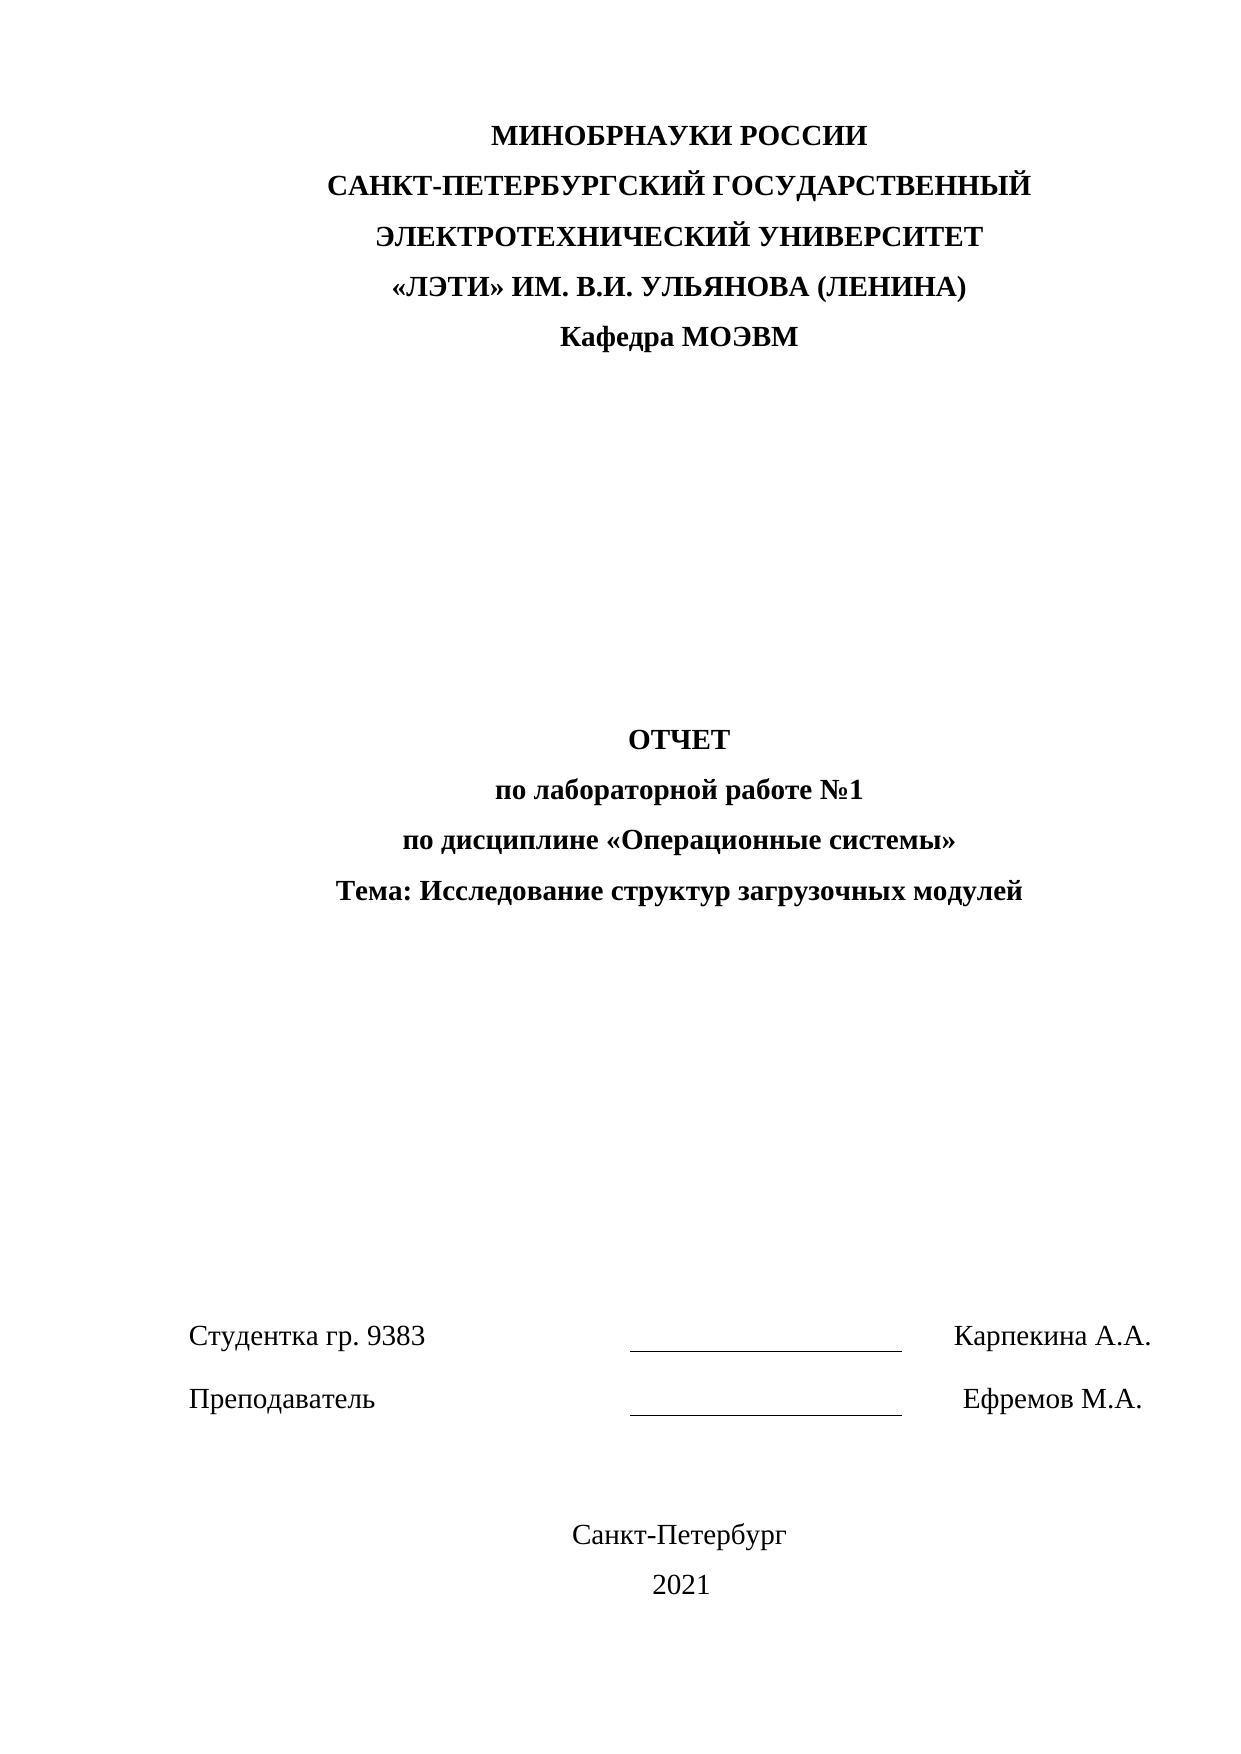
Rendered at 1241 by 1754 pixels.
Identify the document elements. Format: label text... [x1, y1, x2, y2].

text САНКТ-ПЕТЕРБУРГСКИЙ ГОСУДАРСТВЕННЫЙ [177, 168, 1181, 202]
table_header Студентка гр. 9383 [177, 1287, 630, 1351]
table_header Карпекина А.А. [902, 1287, 1203, 1351]
table_cell Ефремов М.А. [902, 1351, 1203, 1415]
table_cell Преподаватель [177, 1351, 630, 1415]
text МИНОБРНАУКИ РОССИИ [177, 118, 1181, 152]
text 2021 [177, 1567, 1181, 1601]
table_header [630, 1287, 902, 1351]
table_cell [630, 1352, 902, 1415]
text «ЛЭТИ» ИМ. В.И. УЛЬЯНОВА (ЛЕНИНА) [177, 269, 1181, 303]
text ОТЧЕТ [177, 722, 1181, 755]
text Санкт-Петербург [177, 1517, 1181, 1550]
text Кафедра МОЭВМ [177, 319, 1181, 353]
subtitle Тема: Исследование структур загрузочных модулей [177, 873, 1181, 906]
text по дисциплине «Операционные системы» [177, 822, 1181, 856]
text ЭЛЕКТРОТЕХНИЧЕСКИЙ УНИВЕРСИТЕТ [177, 219, 1181, 252]
text по лабораторной работе №1 [177, 772, 1181, 806]
